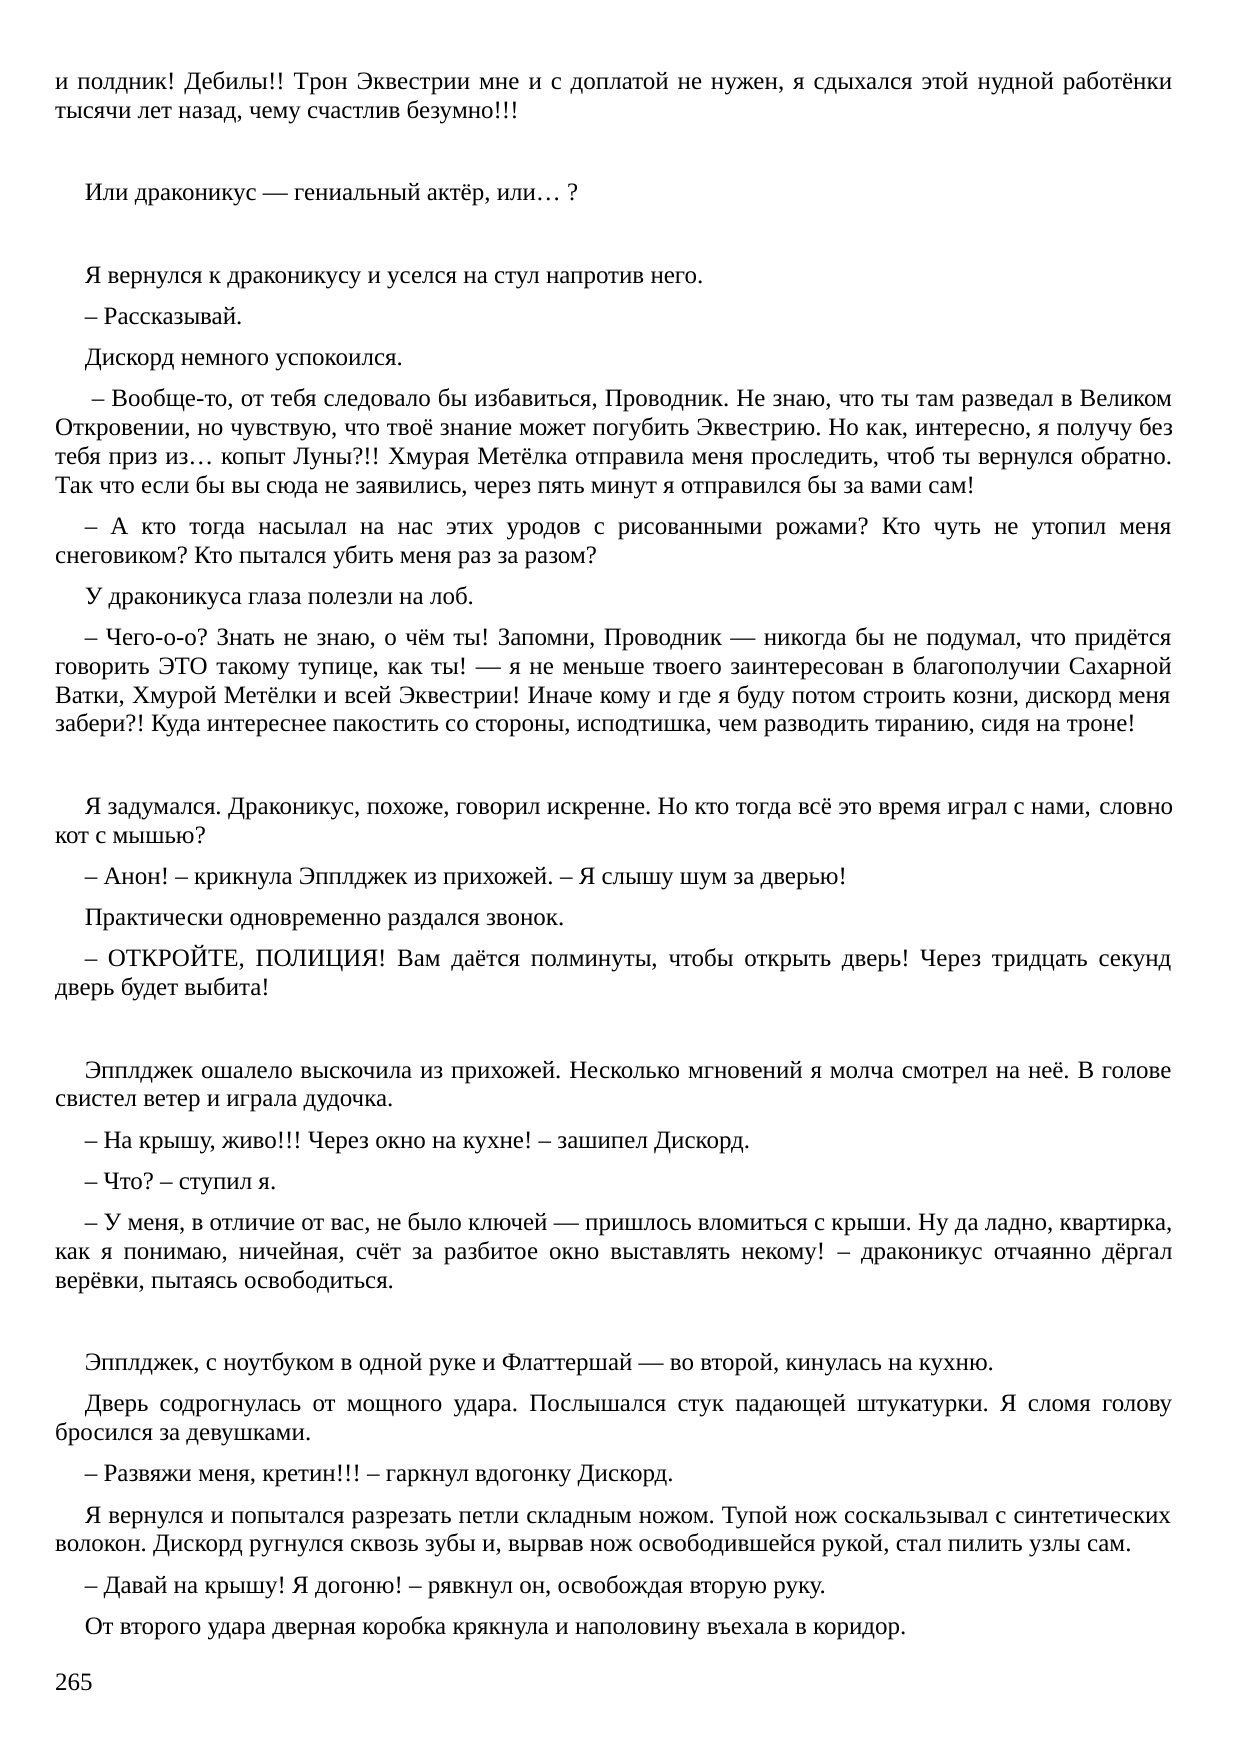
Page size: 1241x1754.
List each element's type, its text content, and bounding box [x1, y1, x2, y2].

text Дверь содрогнулась от мощного удара. Послышался стук падающей штукатурки. Я сломя голову бросился за девушками. [55, 1388, 1173, 1446]
text От второго удара дверная коробка крякнула и наполовину въехала в коридор. [55, 1611, 1173, 1640]
text – Рассказывай. [55, 301, 1173, 330]
text – На крышу, живо!!! Через окно на кухне! – зашипел Дискорд. [55, 1125, 1173, 1153]
text – ОТКРОЙТЕ, ПОЛИЦИЯ! Вам даётся полминуты, чтобы открыть дверь! Через тридцать секунд дверь будет выбита! [55, 943, 1173, 1001]
text Дискорд немного успокоился. [55, 342, 1173, 371]
text Я вернулся и попытался разрезать петли складным ножом. Тупой нож соскальзывал с синтетических волокон. Дискорд ругнулся сквозь зубы и, вырвав нож освободившейся рукой, стал пилить узлы сам. [55, 1500, 1173, 1557]
text Я задумался. Драконикус, похоже, говорил искренне. Но кто тогда всё это время играл с нами, словно кот с мышью? [55, 791, 1173, 848]
text – Чего-о-о? Знать не знаю, о чём ты! Запомни, Проводник — никогда бы не подумал, что придётся говорить ЭТО такому тупице, как ты! — я не меньше твоего заинтересован в благополучии Сахарной Ватки, Хмурой Метёлки и всей Эквестрии! Иначе кому и где я буду потом строить козни, дискорд меня забери?! Куда интереснее пакостить со стороны, исподтишка, чем разводить тиранию, сидя на троне! [55, 622, 1173, 737]
text Практически одновременно раздался звонок. [55, 902, 1173, 931]
text – Вообще-то, от тебя следовало бы избавиться, Проводник. Не знаю, что ты там разведал в Великом Откровении, но чувствую, что твоё знание может погубить Эквестрию. Но как, интересно, я получу без тебя приз из… копыт Луны?!! Хмурая Метёлка отправила меня проследить, чтоб ты вернулся обратно. Так что если бы вы сюда не заявились, через пять минут я отправился бы за вами сам! [55, 383, 1173, 498]
text Эпплджек ошалело выскочила из прихожей. Несколько мгновений я молча смотрел на неё. В голове свистел ветер и играла дудочка. [55, 1055, 1173, 1112]
text – Развяжи меня, кретин!!! – гаркнул вдогонку Дискорд. [55, 1458, 1173, 1487]
text – Анон! – крикнула Эпплджек из прихожей. – Я слышу шум за дверью! [55, 861, 1173, 890]
text – Что? – ступил я. [55, 1166, 1173, 1195]
text Я вернулся к драконикусу и уселся на стул напротив него. [55, 260, 1173, 288]
text и полдник! Дебилы!! Трон Эквестрии мне и с доплатой не нужен, я сдыхался этой нудной работёнки тысячи лет назад, чему счастлив безумно!!! [55, 66, 1173, 123]
text Эпплджек, с ноутбуком в одной руке и Флаттершай — во второй, кинулась на кухню. [55, 1347, 1173, 1376]
text Или драконикус — гениальный актёр, или… ? [55, 177, 1173, 206]
text – А кто тогда насылал на нас этих уродов с рисованными рожами? Кто чуть не утопил меня снеговиком? Кто пытался убить меня раз за разом? [55, 511, 1173, 568]
text У драконикуса глаза полезли на лоб. [55, 581, 1173, 610]
text – Давай на крышу! Я догоню! – рявкнул он, освобождая вторую руку. [55, 1570, 1173, 1598]
text – У меня, в отличие от вас, не было ключей — пришлось вломиться с крыши. Ну да ладно, квартирка, как я понимаю, ничейная, счёт за разбитое окно выставлять некому! – драконикус отчаянно дёргал верёвки, пытаясь освободиться. [55, 1207, 1173, 1293]
